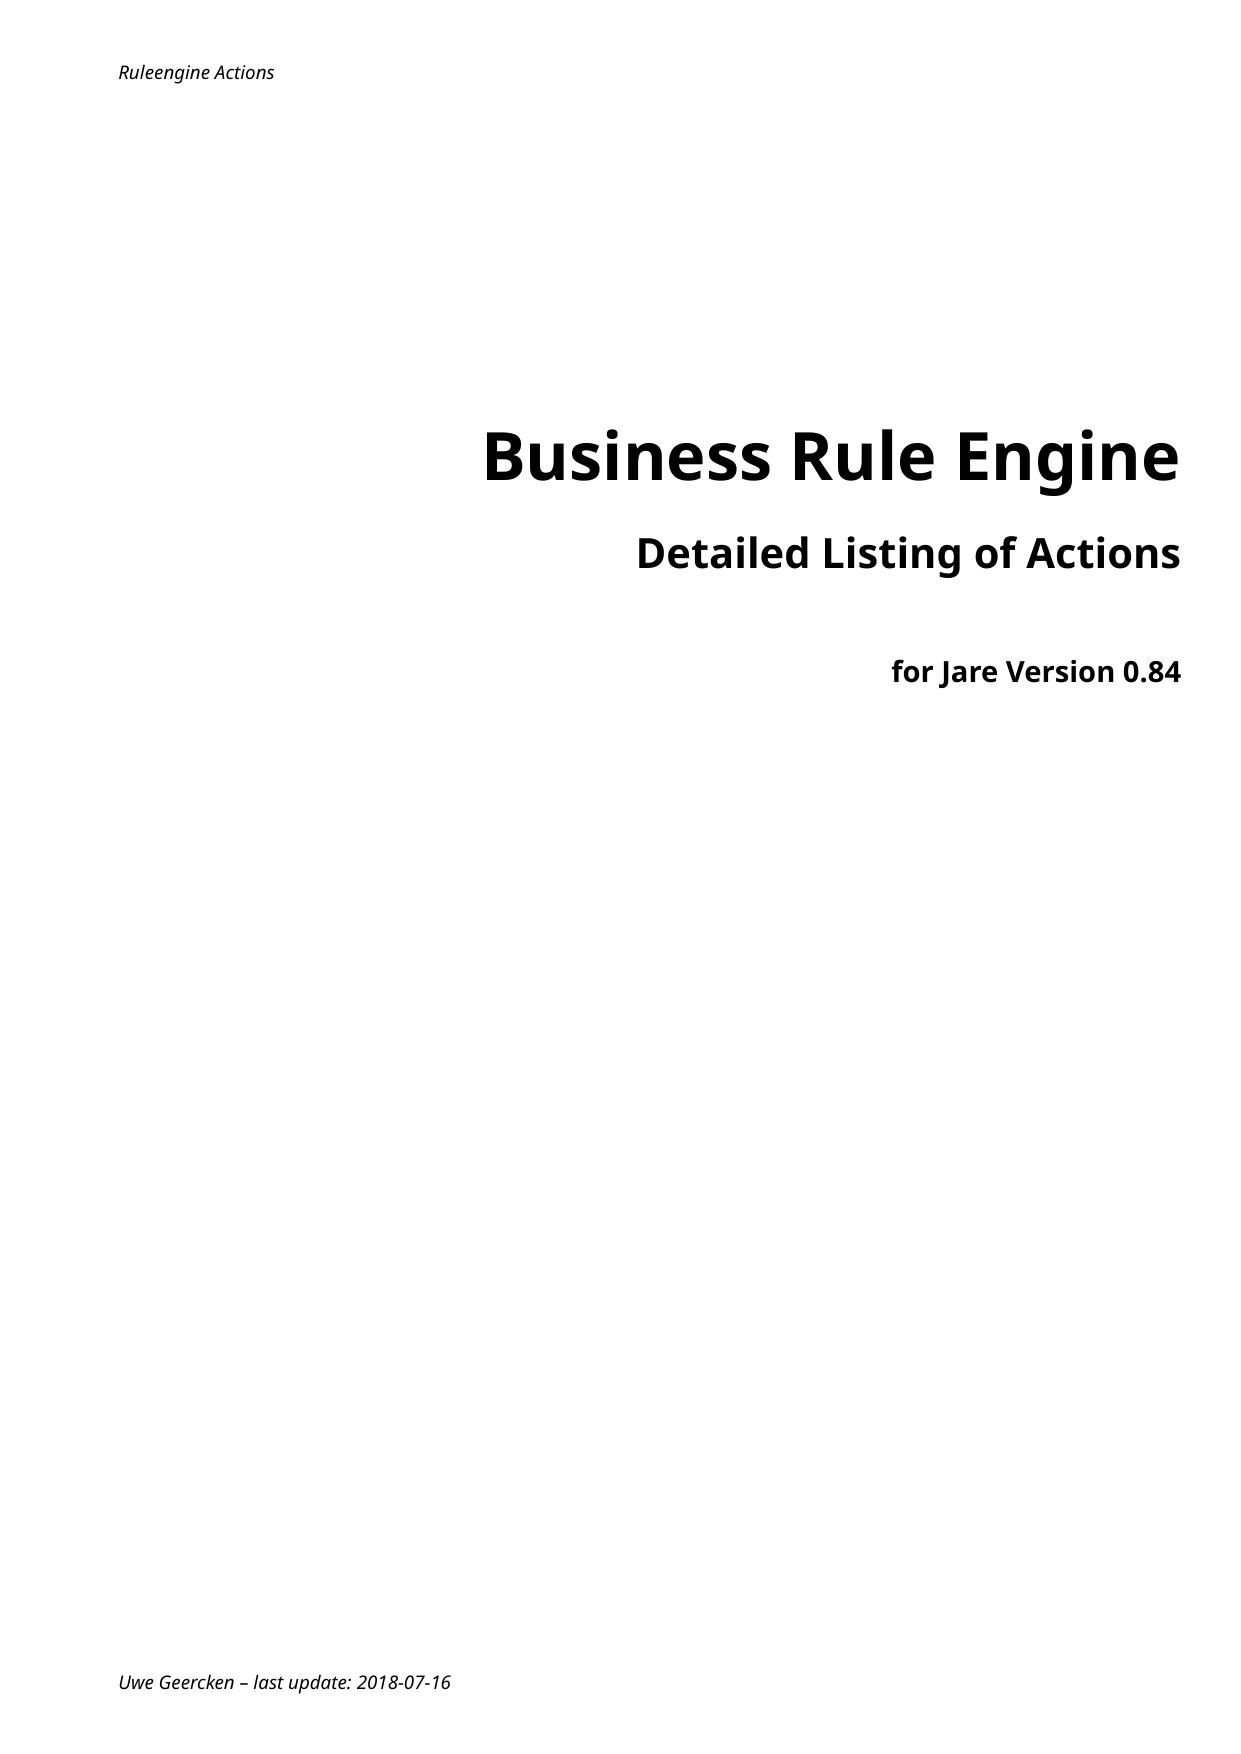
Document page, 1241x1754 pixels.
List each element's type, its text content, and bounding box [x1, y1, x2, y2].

text for Jare Version 0.84 [118, 651, 1181, 691]
text Business Rule Engine [118, 409, 1181, 500]
text Detailed Listing of Actions [118, 524, 1181, 581]
